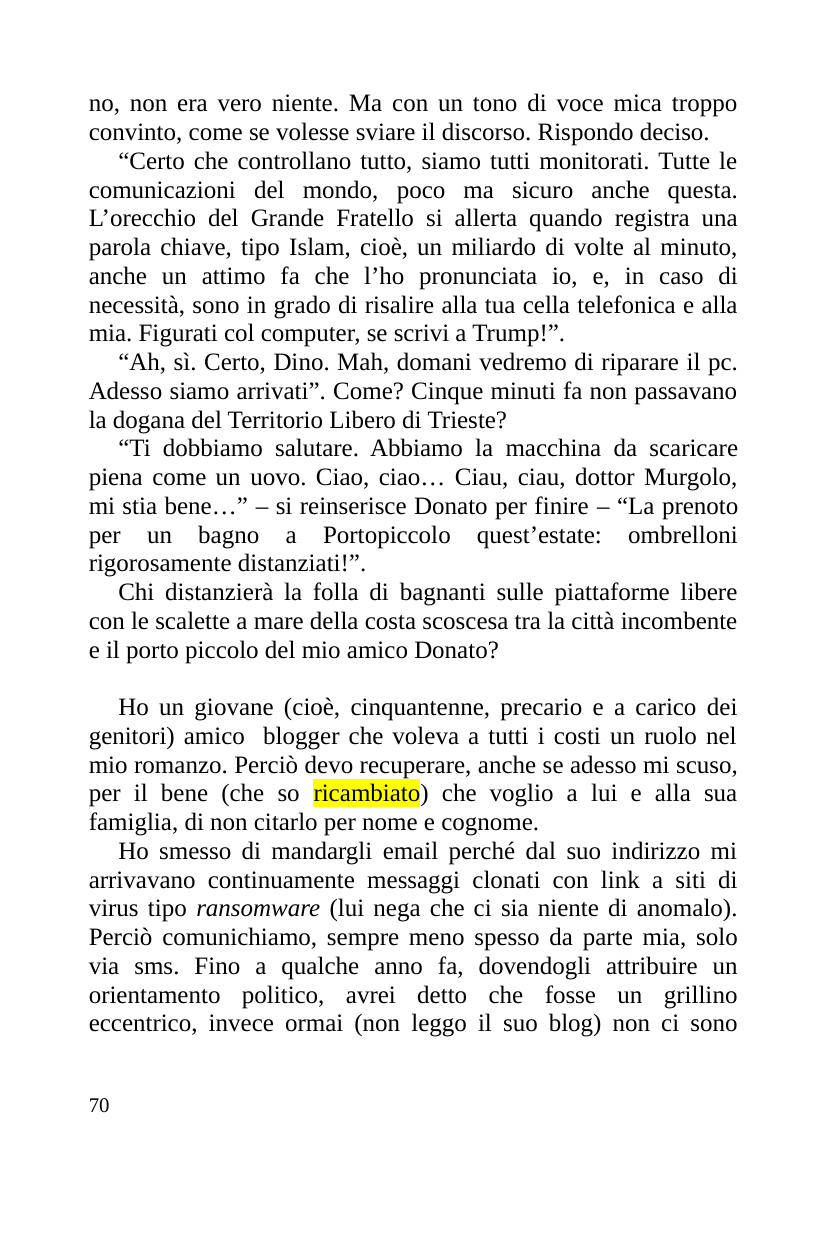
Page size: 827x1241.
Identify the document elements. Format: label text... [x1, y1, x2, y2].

text Ho un giovane (cioè, cinquantenne, precario e a carico dei genitori) amico blogger che voleva a tutti i costi un ruolo nel mio romanzo. Perciò devo recuperare, anche se adesso mi scuso, per il bene (che so ricambiato) che voglio a lui e alla sua famiglia, di non citarlo per nome e cognome. [88, 692, 738, 836]
text Ho smesso di mandargli email perché dal suo indirizzo mi arrivavano continuamente messaggi clonati con link a siti di virus tipo ransomware (lui nega che ci sia niente di anomalo). Perciò comunichiamo, sempre meno spesso da parte mia, solo via sms. Fino a qualche anno fa, dovendogli attribuire un orientamento politico, avrei detto che fosse un grillino eccentrico, invece ormai (non leggo il suo blog) non ci sono [88, 836, 738, 1037]
text “Certo che controllano tutto, siamo tutti monitorati. Tutte le comunicazioni del mondo, poco ma sicuro anche questa. L’orecchio del Grande Fratello si allerta quando registra una parola chiave, tipo Islam, cioè, un miliardo di volte al minuto, anche un attimo fa che l’ho pronunciata io, e, in caso di necessità, sono in grado di risalire alla tua cella telefonica e alla mia. Figurati col computer, se scrivi a Trump!”. [88, 146, 738, 347]
text Chi distanzierà la folla di bagnanti sulle piattaforme libere con le scalette a mare della costa scoscesa tra la città incombente e il porto piccolo del mio amico Donato? [88, 577, 738, 663]
text “Ti dobbiamo salutare. Abbiamo la macchina da scaricare piena come un uovo. Ciao, ciao… Ciau, ciau, dottor Murgolo, mi stia bene…” – si reinserisce Donato per finire – “La prenoto per un bagno a Portopiccolo quest’estate: ombrelloni rigorosamente distanziati!”. [88, 433, 738, 577]
text “Ah, sì. Certo, Dino. Mah, domani vedremo di riparare il pc. Adesso siamo arrivati”. Come? Cinque minuti fa non passavano la dogana del Territorio Libero di Trieste? [88, 347, 738, 433]
text no, non era vero niente. Ma con un tono di voce mica troppo convinto, come se volesse sviare il discorso. Rispondo deciso. [88, 88, 738, 146]
